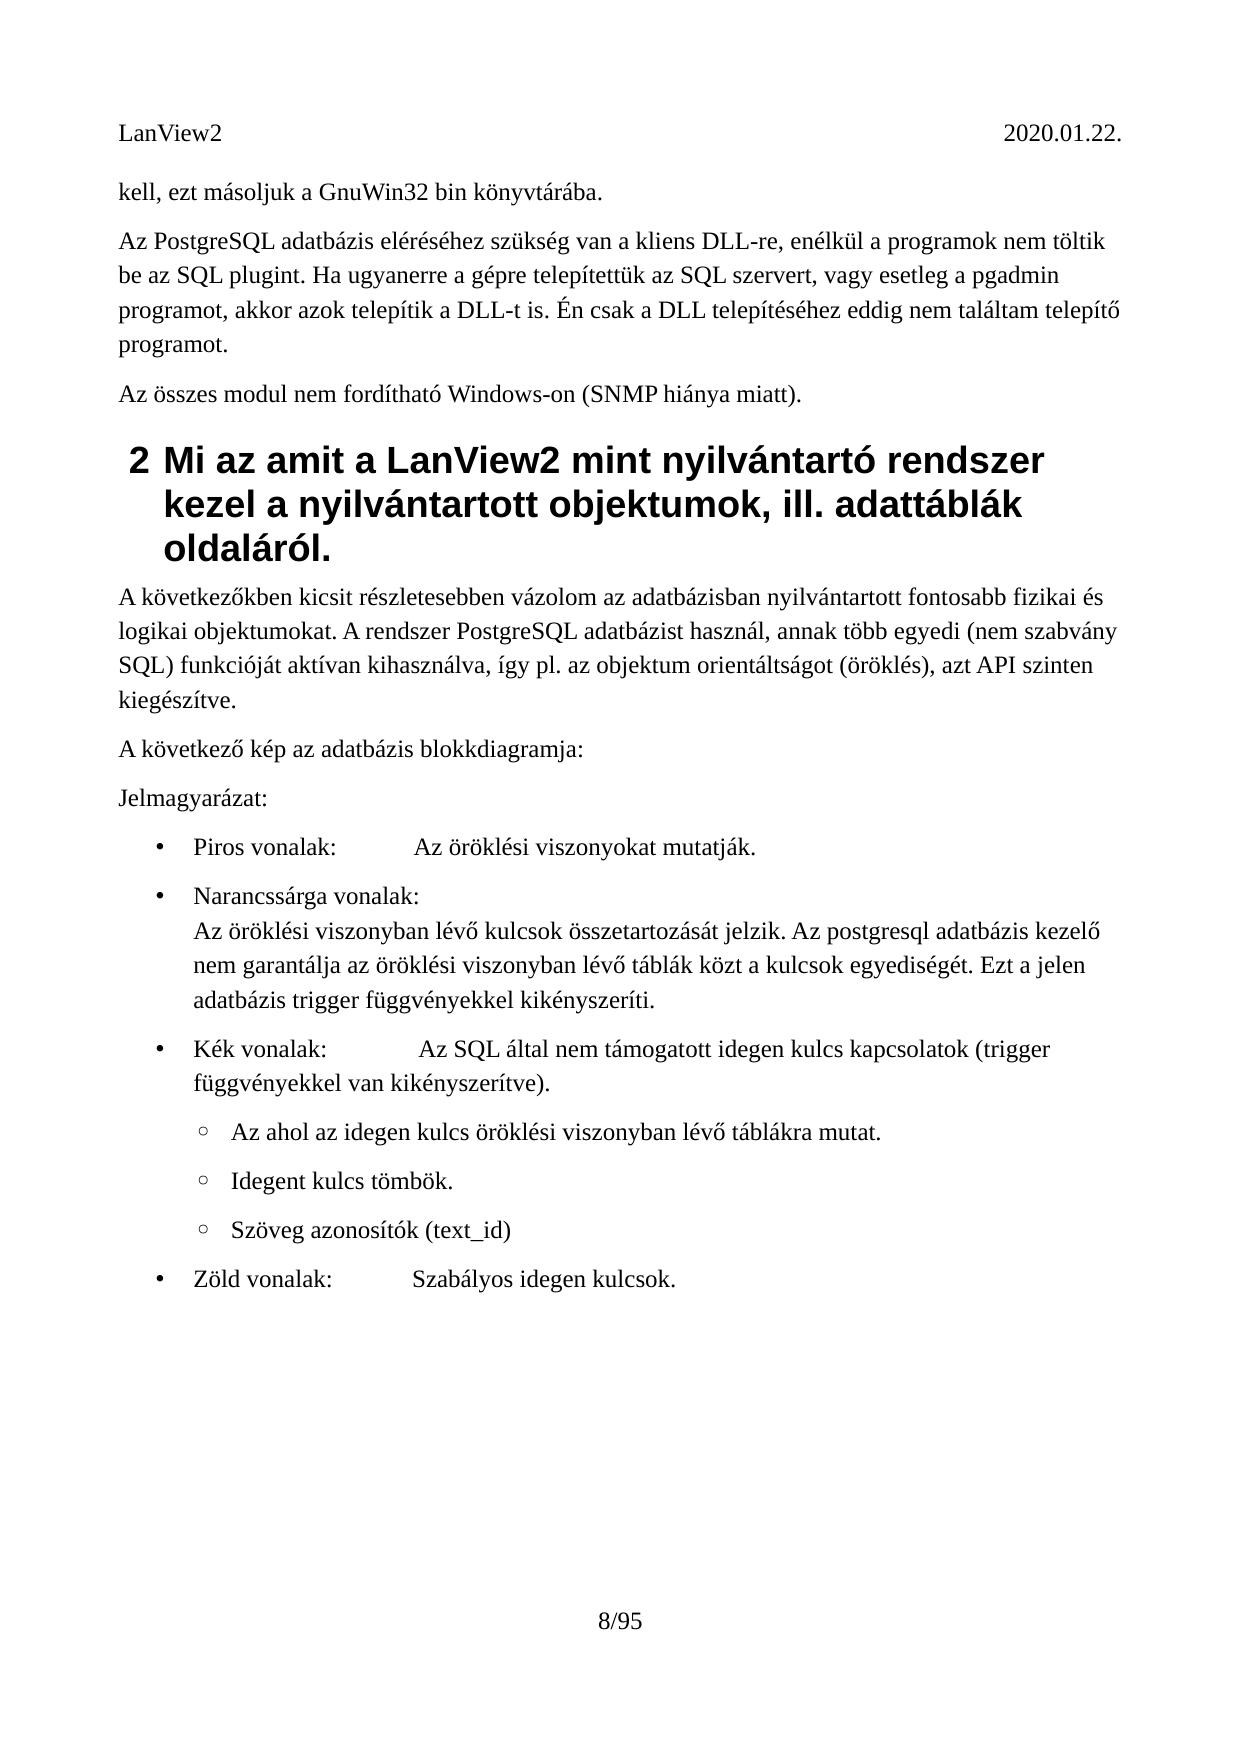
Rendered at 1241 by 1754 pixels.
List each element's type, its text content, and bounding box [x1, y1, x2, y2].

list Zöld vonalak: Szabályos idegen kulcsok. [156, 1264, 1122, 1293]
list Az ahol az idegen kulcs öröklési viszonyban lévő táblákra mutat. [193, 1117, 1122, 1146]
text Az összes modul nem fordítható Windows-on (SNMP hiánya miatt). [118, 379, 1122, 407]
list Idegent kulcs tömbök. [193, 1166, 1122, 1195]
text A következőkben kicsit részletesebben vázolom az adatbázisban nyilvántartott fontosabb fizikai és logikai objektumokat. A rendszer PostgreSQL adatbázist használ, annak több egyedi (nem szabvány SQL) funkcióját aktívan kihasználva, így pl. az objektum orientáltságot (öröklés), azt API szinten kiegészítve. [118, 582, 1122, 714]
subtitle Mi az amit a LanView2 mint nyilvántartó rendszer kezel a nyilvántartott objektumok, ill. adattáblák oldaláról. [118, 438, 1122, 569]
list Szöveg azonosítók (text_id) [193, 1215, 1122, 1244]
text kell, ezt másoljuk a GnuWin32 bin könyvtárába. [118, 177, 1122, 206]
text A következő kép az adatbázis blokkdiagramja: [118, 734, 1122, 763]
list Narancssárga vonalak: Az öröklési viszonyban lévő kulcsok összetartozását jelzik. Az postgresql adatbázis kezelő nem garantálja az öröklési viszonyban lévő táblák közt a kulcsok egyediségét. Ezt a jelen adatbázis trigger függvényekkel kikényszeríti. [156, 881, 1122, 1013]
list Kék vonalak: Az SQL által nem támogatott idegen kulcs kapcsolatok (trigger függvényekkel van kikényszerítve). [156, 1034, 1122, 1097]
text Az PostgreSQL adatbázis eléréséhez szükség van a kliens DLL-re, enélkül a programok nem töltik be az SQL plugint. Ha ugyanerre a gépre telepítettük az SQL szervert, vagy esetleg a pgadmin programot, akkor azok telepítik a DLL-t is. Én csak a DLL telepítéséhez eddig nem találtam telepítő programot. [118, 226, 1122, 358]
text Jelmagyarázat: [118, 783, 1122, 812]
list Piros vonalak: Az öröklési viszonyokat mutatják. [156, 832, 1122, 861]
